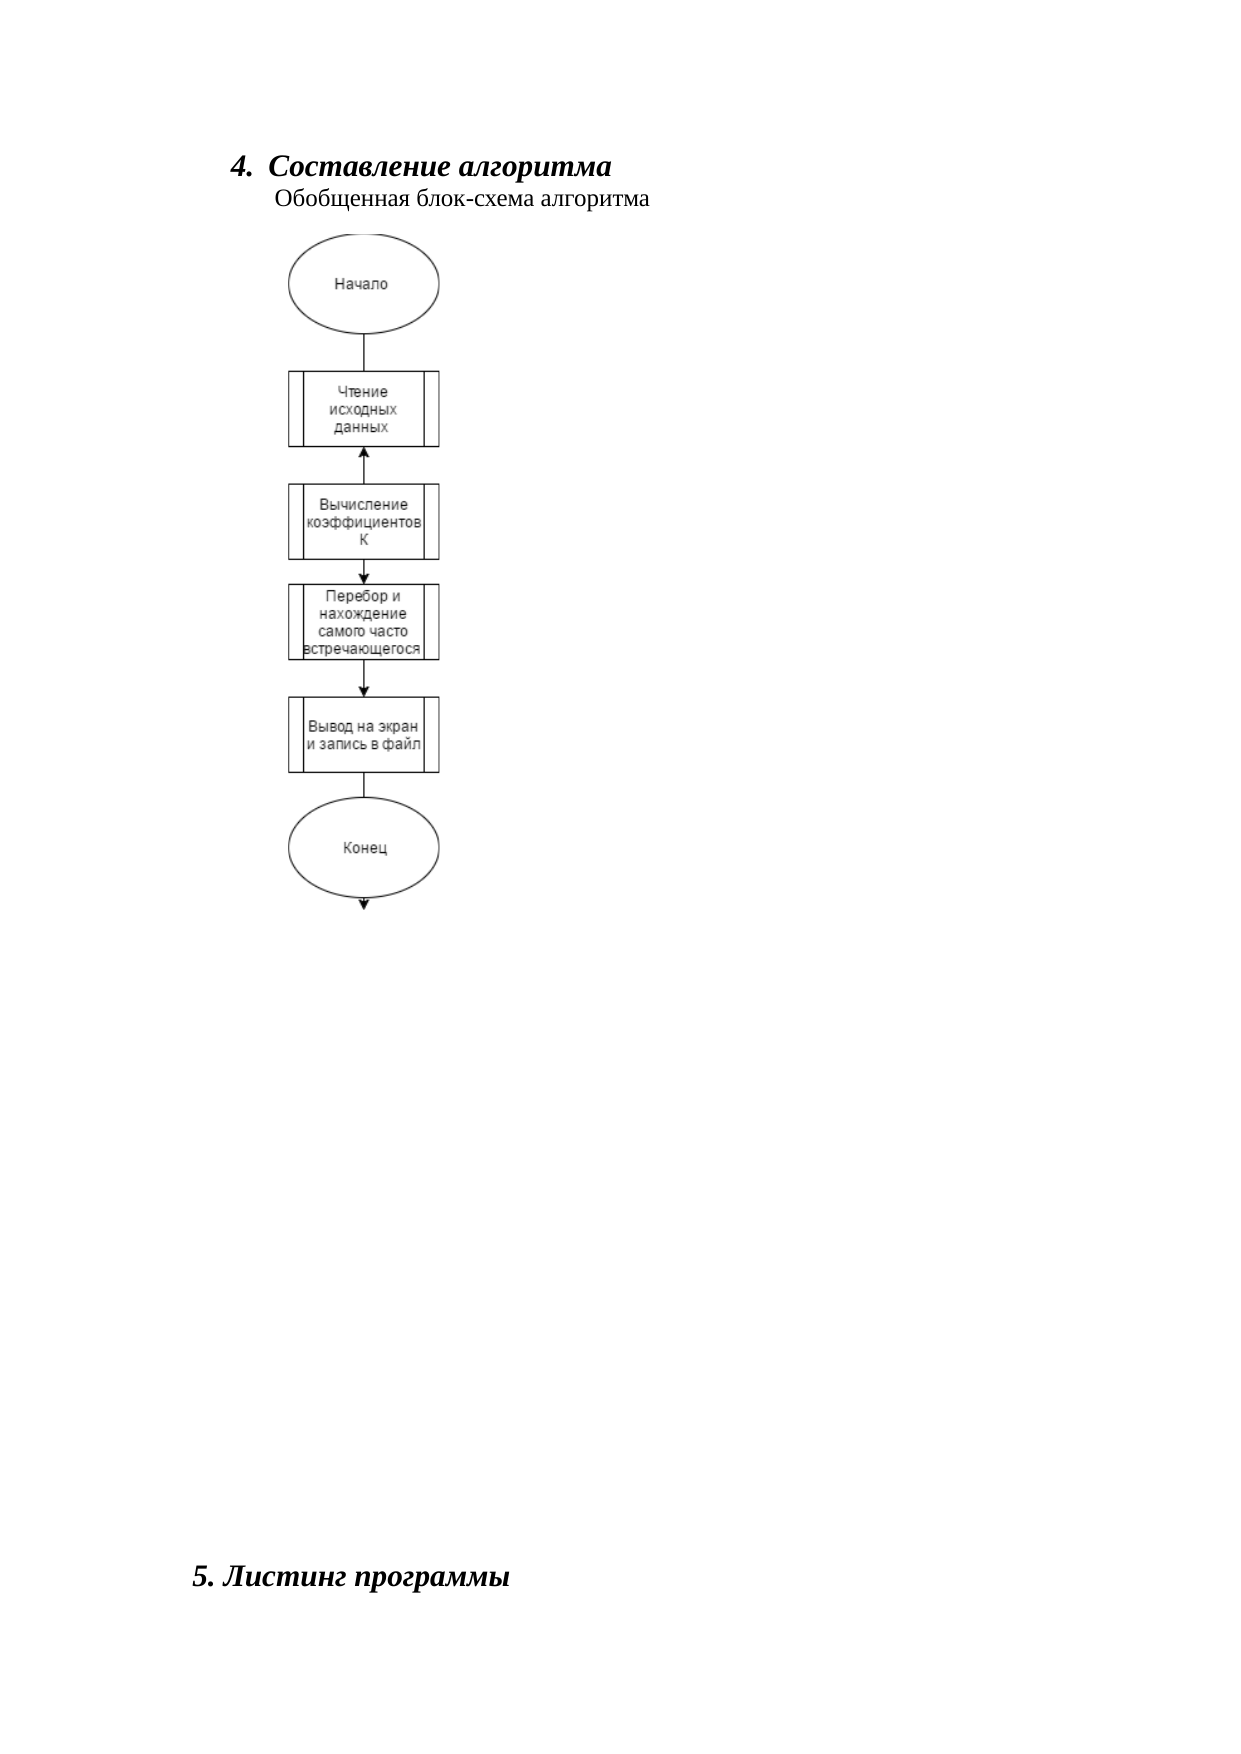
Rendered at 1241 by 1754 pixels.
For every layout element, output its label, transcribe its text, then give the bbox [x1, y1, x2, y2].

picture [288, 234, 440, 921]
text 5. Листинг программы [118, 1557, 1122, 1593]
list Составление алгоритма [231, 147, 1122, 183]
list Обобщенная блок-схема алгоритма [231, 183, 1122, 212]
